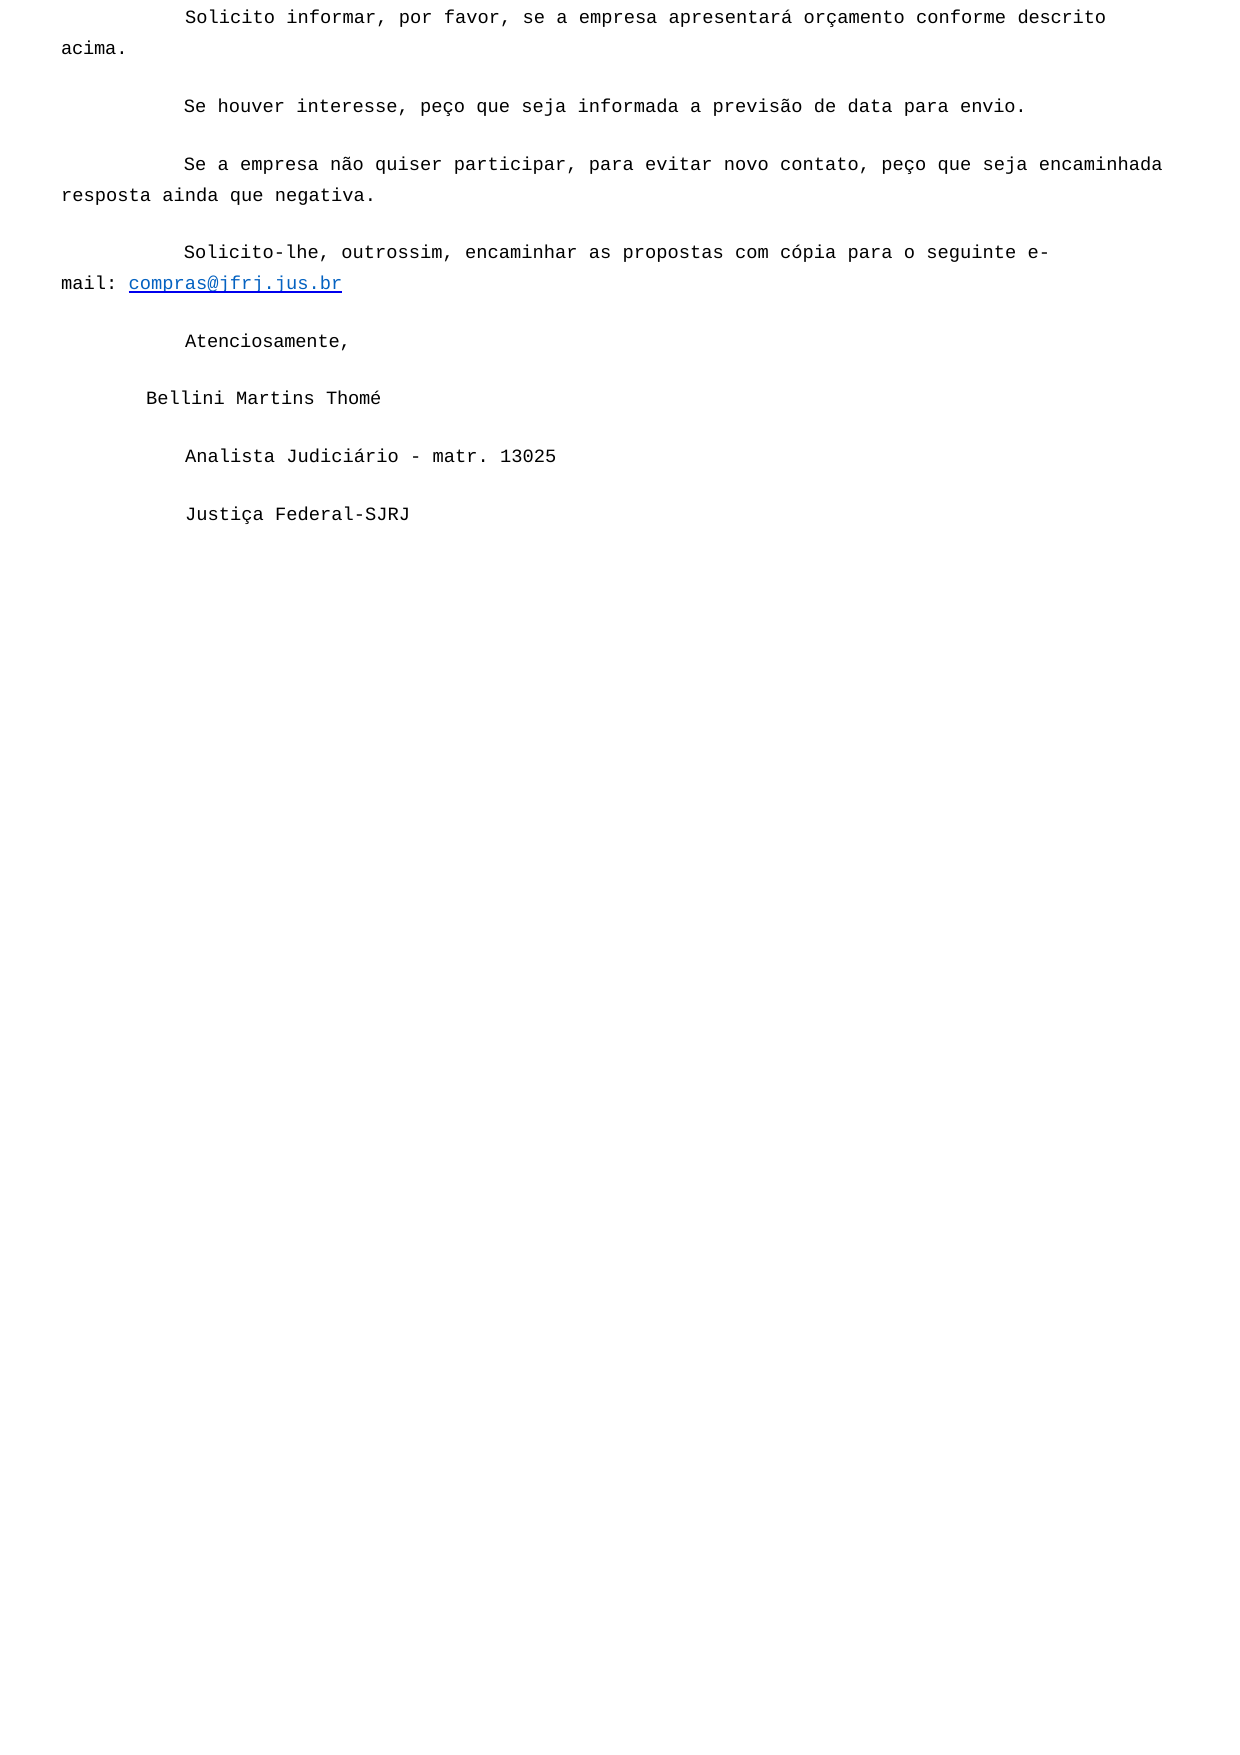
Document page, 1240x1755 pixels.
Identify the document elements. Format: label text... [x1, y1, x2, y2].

text Bellini Martins Thomé [146, 389, 1166, 410]
text Analista Judiciário - matr. 13025 Justiça Federal-SJRJ [185, 447, 628, 526]
text Se a empresa não quiser participar, para evitar novo contato, peço que seja encaminhada resposta ainda que negativa. [61, 154, 1166, 207]
text Atenciosamente, [185, 331, 1166, 353]
text Solicito-lhe, outrossim, encaminhar as propostas com cópia para o seguinte e-mail: compras@jfrj.jus.br [61, 243, 1100, 295]
text acima. [61, 39, 1166, 60]
text Se houver interesse, peço que seja informada a previsão de data para envio. [184, 97, 1166, 118]
text Solicito informar, por favor, se a empresa apresentará orçamento conforme descrito [185, 7, 1166, 29]
